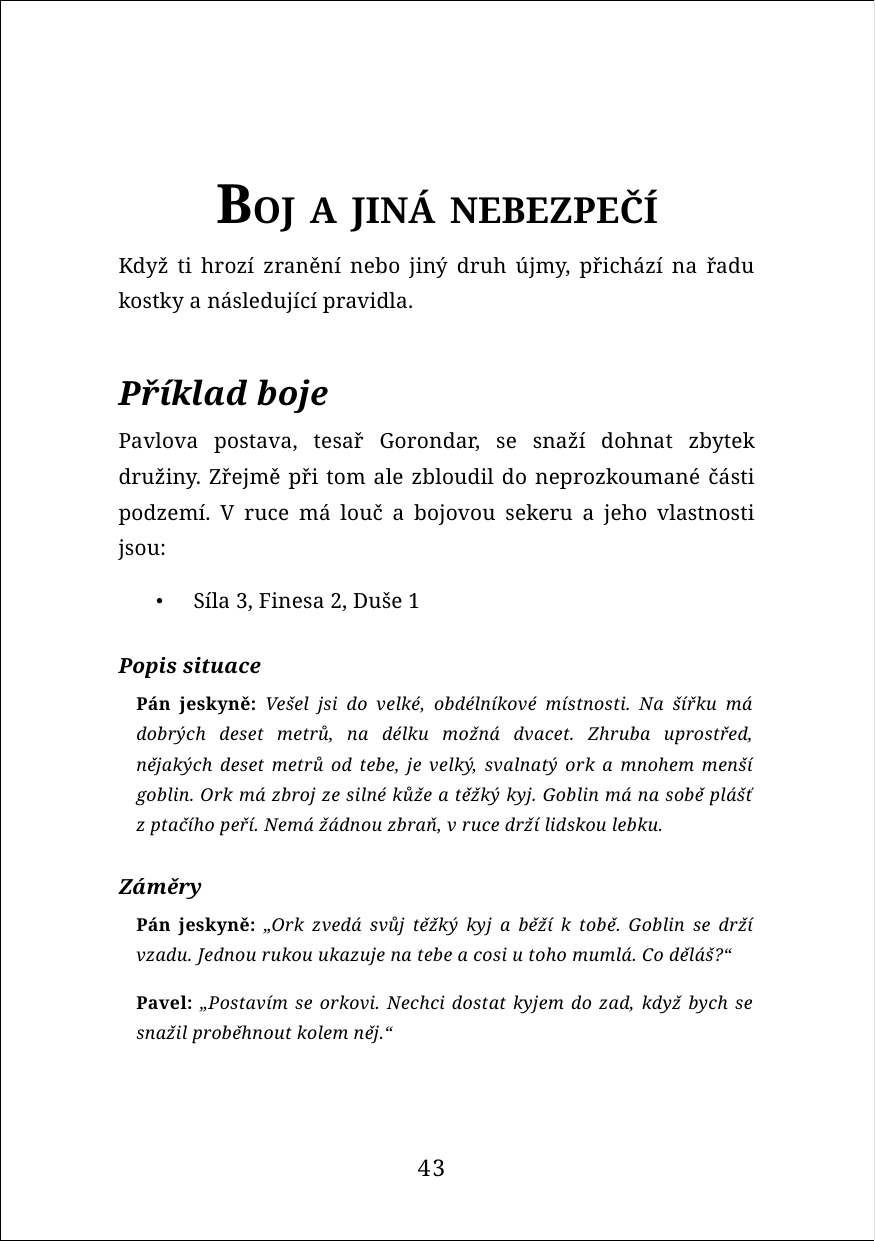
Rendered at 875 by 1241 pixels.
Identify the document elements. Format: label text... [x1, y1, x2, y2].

subtitle Boj a jiná nebezpečí [118, 166, 756, 239]
list Síla 3, Finesa 2, Duše 1 [156, 586, 756, 615]
subtitle Záměry [118, 872, 756, 901]
text Pavel: „Postavím se orkovi. Nechci dostat kyjem do zad, když bych se snažil proběhnout kolem něj.“ [136, 990, 756, 1045]
text Pán jeskyně: „Ork zvedá svůj těžký kyj a běží k tobě. Goblin se drží vzadu. Jednou rukou ukazuje na tebe a cosi u toho mumlá. Co děláš?“ [136, 912, 756, 967]
text Pavlova postava, tesař Gorondar, se snaží dohnat zbytek družiny. Zřejmě při tom ale zbloudil do neprozkoumané části podzemí. V ruce má louč a bojovou sekeru a jeho vlastnosti jsou: [118, 427, 756, 562]
text Pán jeskyně: Vešel jsi do velké, obdélníkové místnosti. Na šířku má dobrých deset metrů, na délku možná dvacet. Zhruba uprostřed, nějakých deset metrů od tebe, je velký, svalnatý ork a mnohem menší goblin. Ork má zbroj ze silné kůže a těžký kyj. Goblin má na sobě plášť z ptačího peří. Nemá žádnou zbraň, v ruce drží lidskou lebku. [136, 692, 756, 837]
text Když ti hrozí zranění nebo jiný druh újmy, přichází na řadu kostky a následující pravidla. [118, 251, 756, 315]
subtitle Popis situace [118, 651, 756, 680]
subtitle Příklad boje [118, 369, 756, 415]
